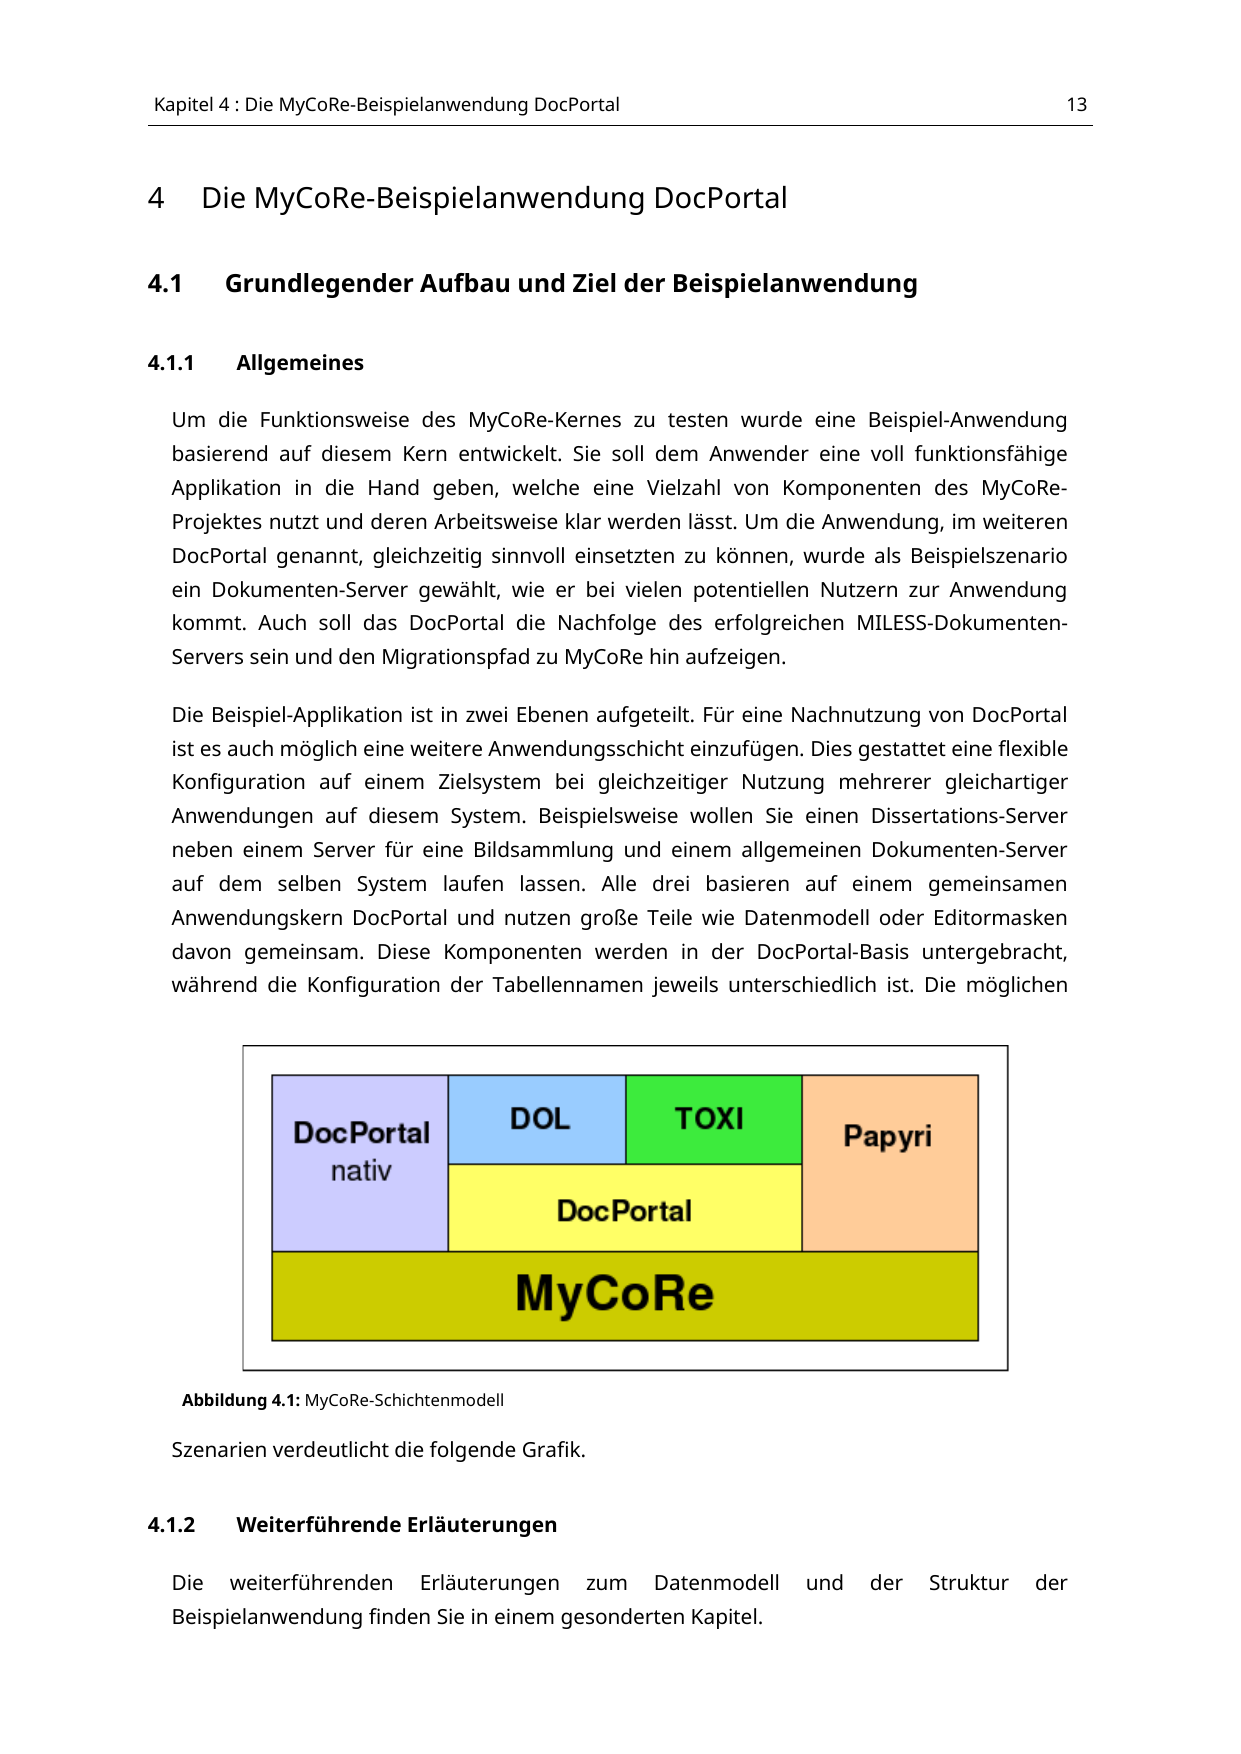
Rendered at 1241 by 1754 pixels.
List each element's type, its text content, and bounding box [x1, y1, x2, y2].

text Abbildung 4.1: MyCoRe-Schichtenmodell [182, 1373, 1054, 1412]
text Die Beispiel-Applikation ist in zwei Ebenen aufgeteilt. Für eine Nachnutzung von DocPortal ist es auch möglich eine weitere Anwendungsschicht einzufügen. Dies gestattet eine flexible Konfiguration auf einem Zielsystem bei gleichzeitiger Nutzung mehrerer gleichartiger Anwendungen auf diesem System. Beispielsweise wollen Sie einen Dissertations-Server neben einem Server für eine Bildsammlung und einem allgemeinen Dokumenten-Server auf dem selben System laufen lassen. Alle drei basieren auf einem gemeinsamen Anwendungskern DocPortal und nutzen große Teile wie Datenmodell oder Editormasken davon gemeinsam. Diese Komponenten werden in der DocPortal-Basis untergebracht, während die Konfiguration der Tabellennamen jeweils unterschiedlich ist. Die möglichen Szenarien verdeutlicht die folgende Grafik. [158, 700, 1078, 1464]
subtitle Grundlegender Aufbau und Ziel der Beispielanwendung [148, 266, 1092, 300]
subtitle Allgemeines [148, 348, 1092, 376]
subtitle Weiterführende Erläuterungen [148, 1511, 1092, 1539]
text Um die Funktionsweise des MyCoRe-Kernes zu testen wurde eine Beispiel-Anwendung basierend auf diesem Kern entwickelt. Sie soll dem Anwender eine voll funktionsfähige Applikation in die Hand geben, welche eine Vielzahl von Komponenten des MyCoRe-Projektes nutzt und deren Arbeitsweise klar werden lässt. Um die Anwendung, im weiteren DocPortal genannt, gleichzeitig sinnvoll einsetzten zu können, wurde als Beispielszenario ein Dokumenten-Server gewählt, wie er bei vielen potentiellen Nutzern zur Anwendung kommt. Auch soll das DocPortal die Nachfolge des erfolgreichen MILESS-Dokumenten-Servers sein und den Migrationspfad zu MyCoRe hin aufzeigen. [171, 405, 1069, 671]
text Die weiterführenden Erläuterungen zum Datenmodell und der Struktur der Beispielanwendung finden Sie in einem gesonderten Kapitel. [171, 1568, 1069, 1630]
subtitle Die MyCoRe-Beispielanwendung DocPortal [148, 177, 1092, 217]
picture [242, 1045, 1012, 1373]
